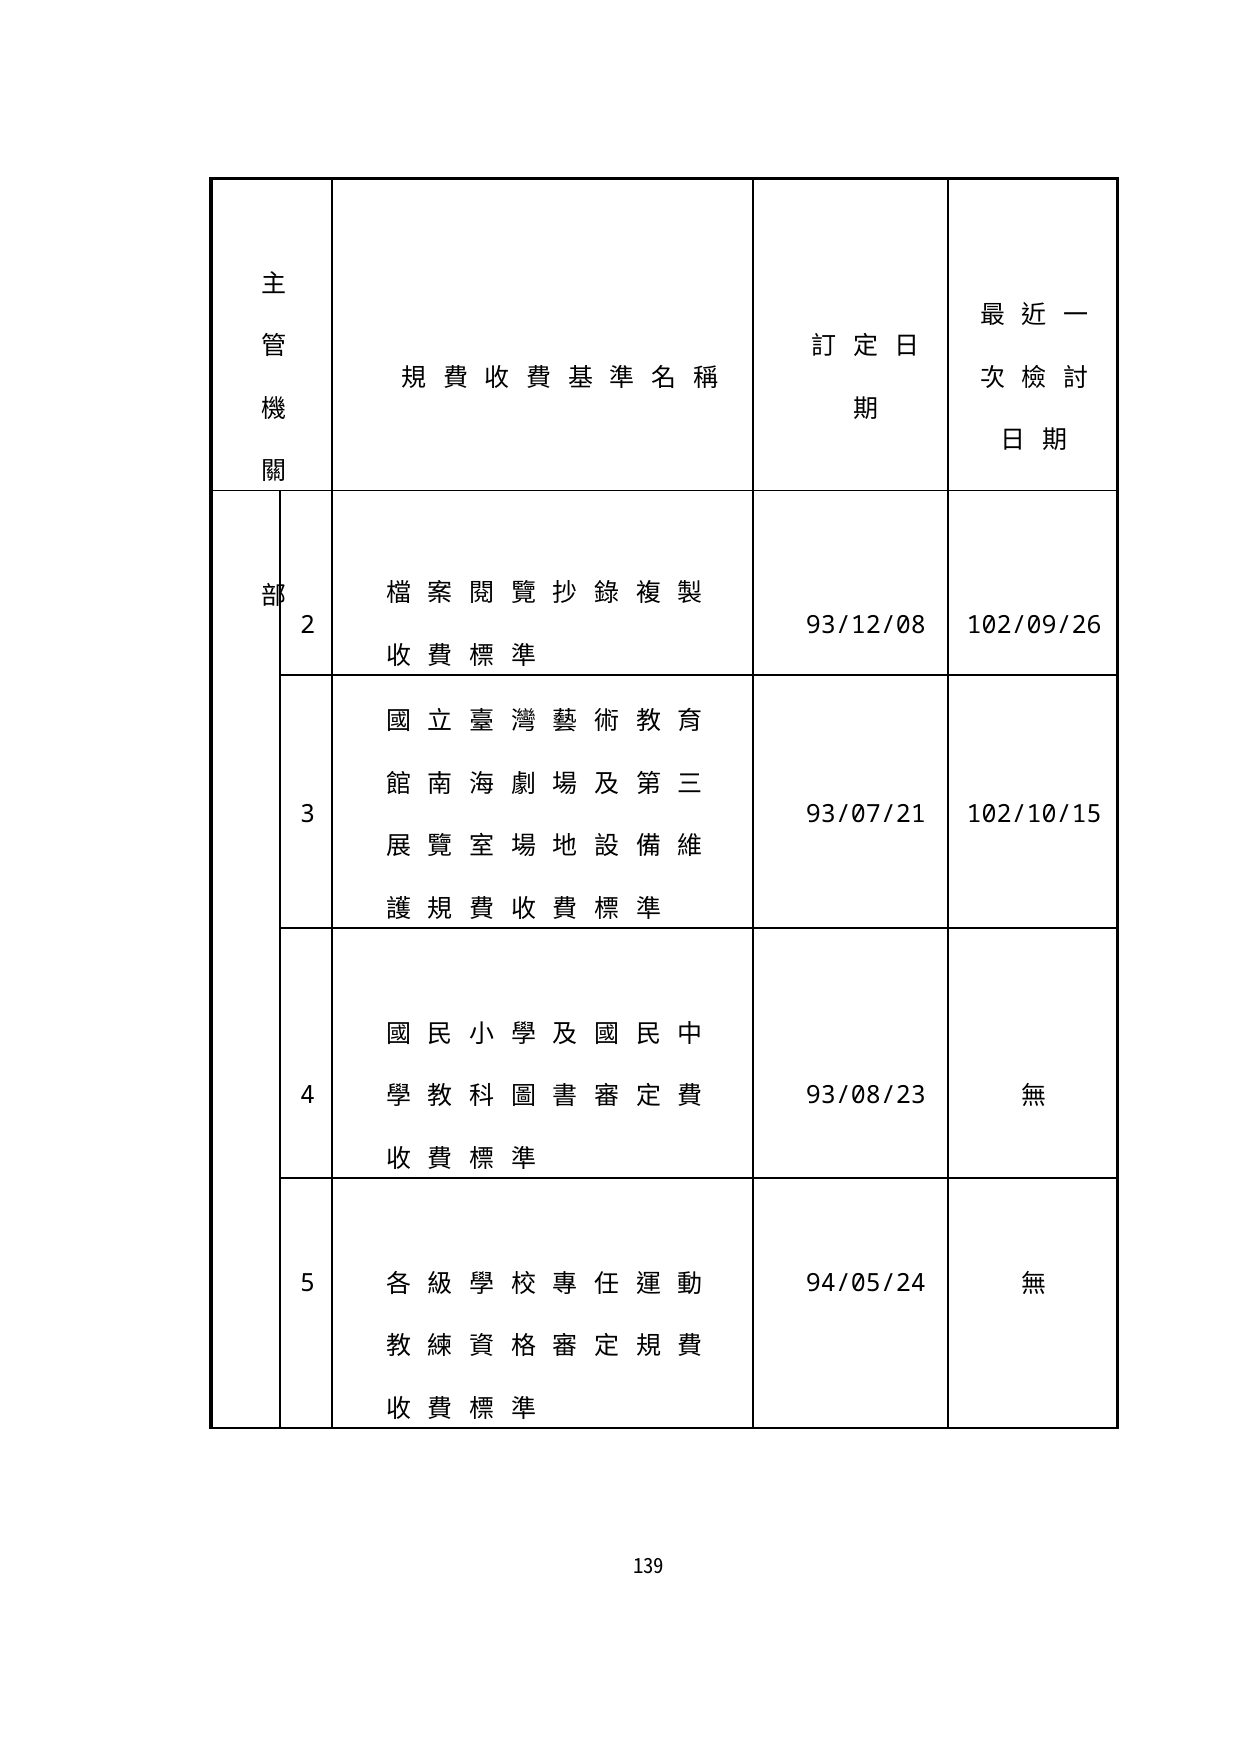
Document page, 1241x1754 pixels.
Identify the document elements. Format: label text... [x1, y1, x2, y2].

table_cell 4 [281, 929, 331, 1177]
table_header 訂定日期 [754, 180, 947, 490]
table_header 最近一次檢討日期 [949, 180, 1116, 490]
table_cell 檔案閱覽抄錄複製收費標準 [333, 491, 752, 674]
table_cell 93/08/23 [754, 929, 947, 1177]
table_cell 102/09/26 [949, 491, 1116, 674]
table_header 規費收費基準名稱 [333, 180, 752, 490]
table_cell 5 [281, 1179, 331, 1427]
table_cell 教育部 [213, 491, 279, 1427]
table_cell 國民小學及國民中學教科圖書審定費收費標準 [333, 929, 752, 1177]
table_cell 93/12/08 [754, 491, 947, 674]
table_cell 2 [281, 491, 331, 674]
table_cell 3 [281, 676, 331, 927]
table_cell 93/07/21 [754, 676, 947, 927]
table_cell 國立臺灣藝術教育館南海劇場及第三展覽室場地設備維護規費收費標準 [333, 676, 752, 927]
table_cell 各級學校專任運動教練資格審定規費收費標準 [333, 1179, 752, 1427]
table_cell 無 [949, 1179, 1116, 1427]
table_cell 94/05/24 [754, 1179, 947, 1427]
table_header 主管機關 [213, 180, 331, 490]
table_cell 102/10/15 [949, 676, 1116, 927]
table_cell 無 [949, 929, 1116, 1177]
